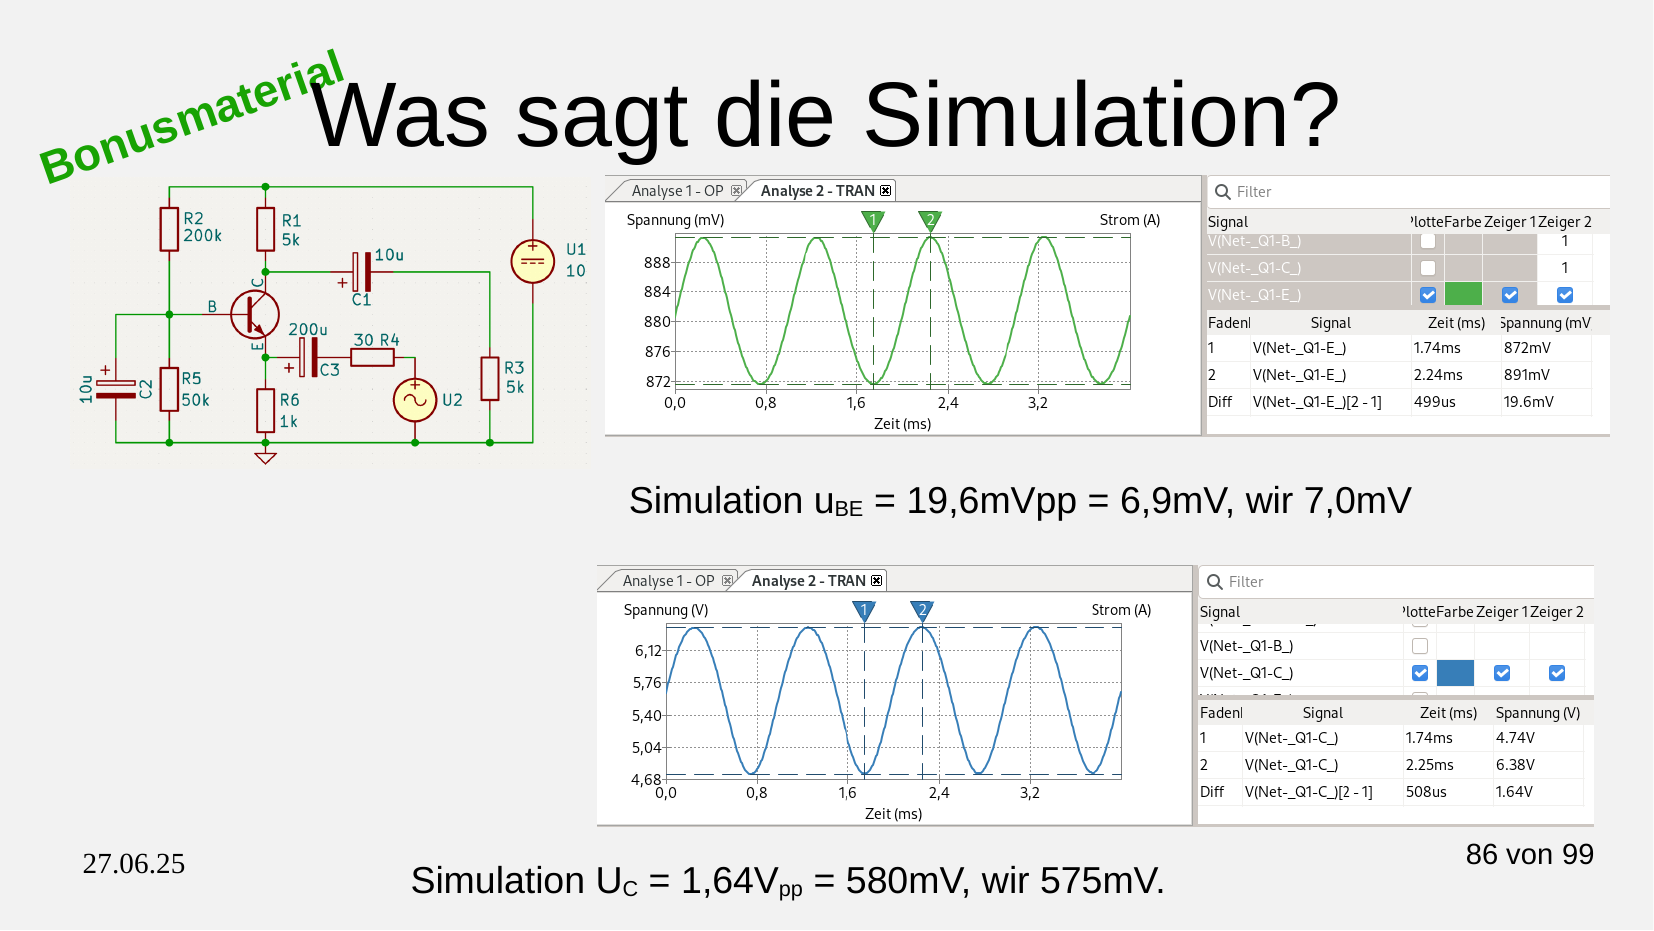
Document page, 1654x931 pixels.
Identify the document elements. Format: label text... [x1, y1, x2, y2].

picture [605, 175, 1610, 438]
text_box Simulation uBE = 19,6mVpp = 6,9mV, wir 7,0mV [614, 472, 1477, 572]
picture [597, 565, 1594, 827]
text_box Simulation UC = 1,64Vpp = 580mV, wir 575mV. [395, 852, 1200, 910]
picture [70, 177, 591, 469]
title Was sagt die Simulation? [82, 37, 1571, 193]
